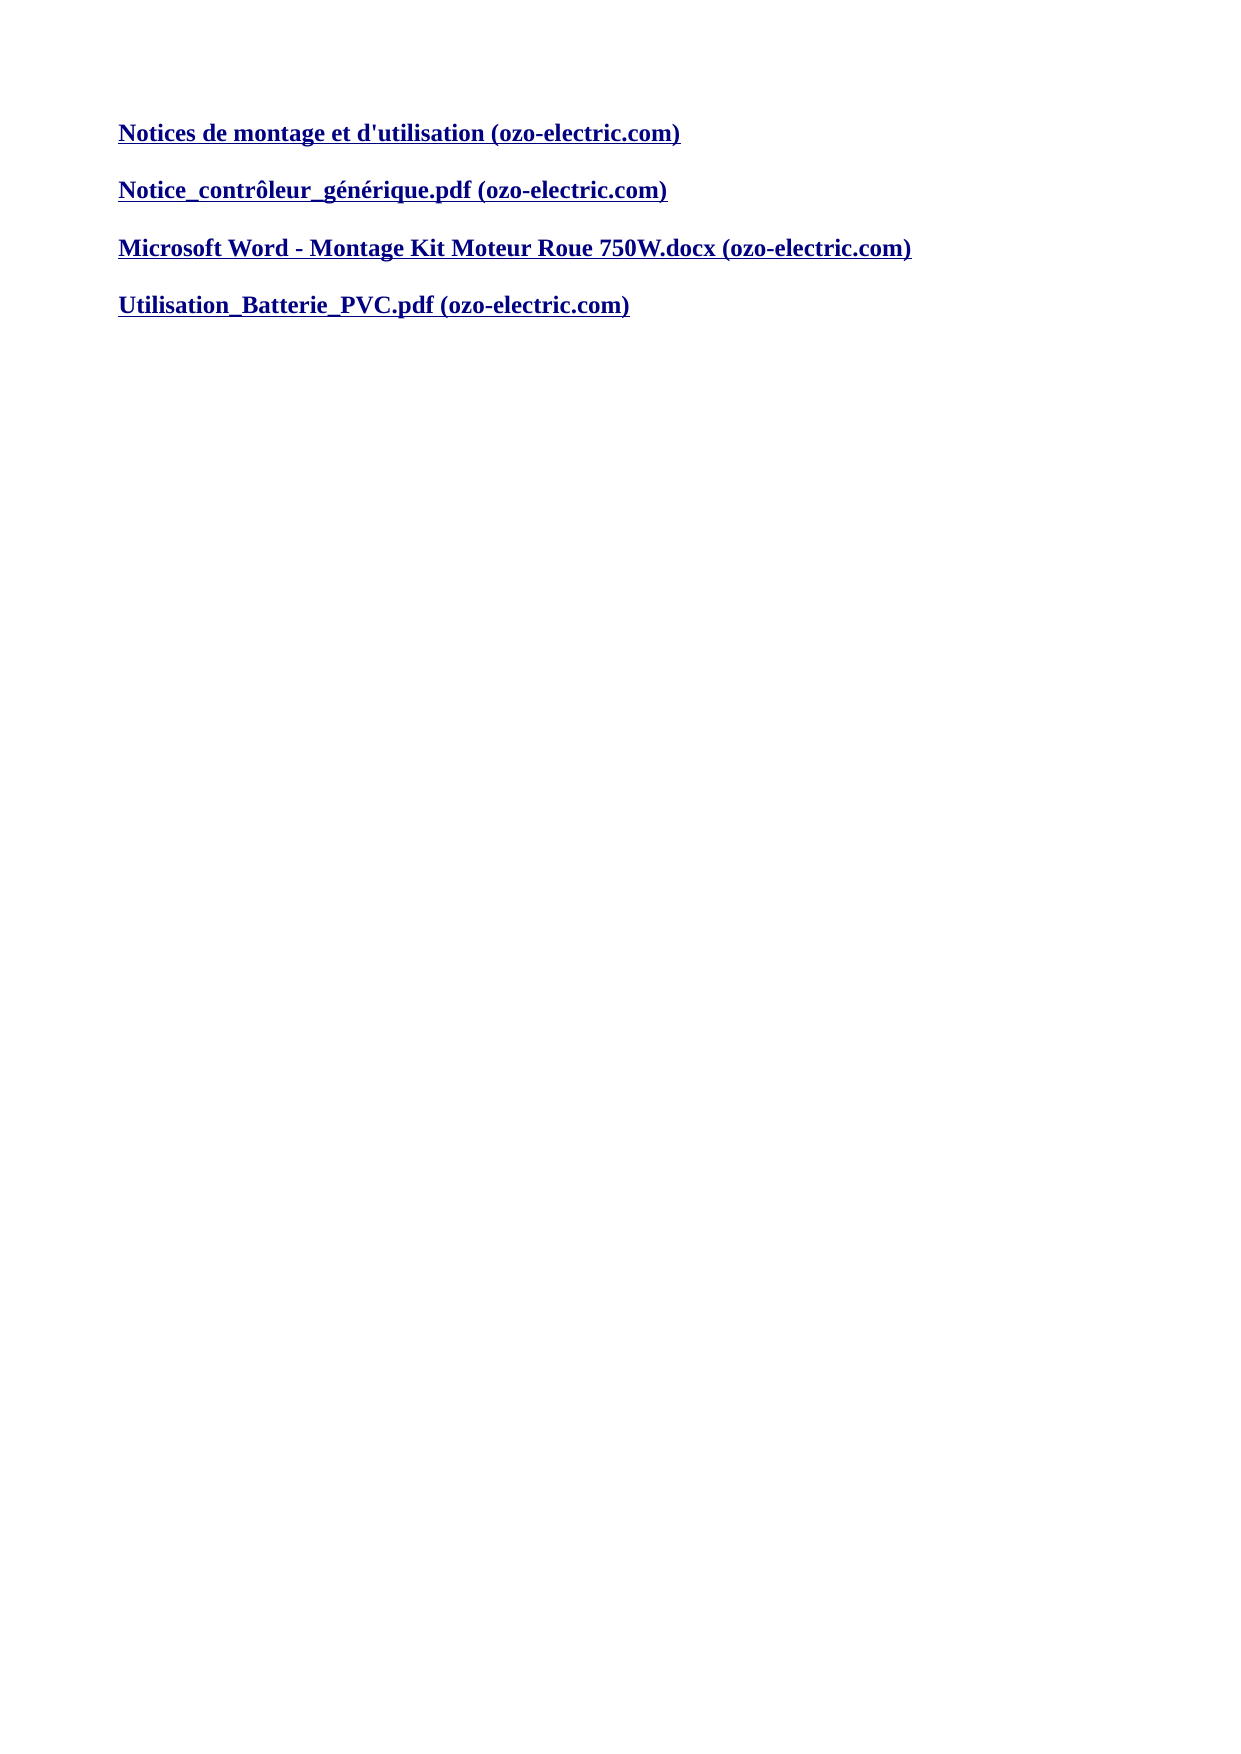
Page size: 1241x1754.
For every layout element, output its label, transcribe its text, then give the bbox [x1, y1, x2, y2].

text Notices de montage et d'utilisation (ozo-electric.com) [118, 118, 1122, 147]
text Utilisation_Batterie_PVC.pdf (ozo-electric.com) [118, 291, 1122, 319]
text Notice_contrôleur_générique.pdf (ozo-electric.com) [118, 176, 1122, 204]
text Microsoft Word - Montage Kit Moteur Roue 750W.docx (ozo-electric.com) [118, 233, 1122, 262]
